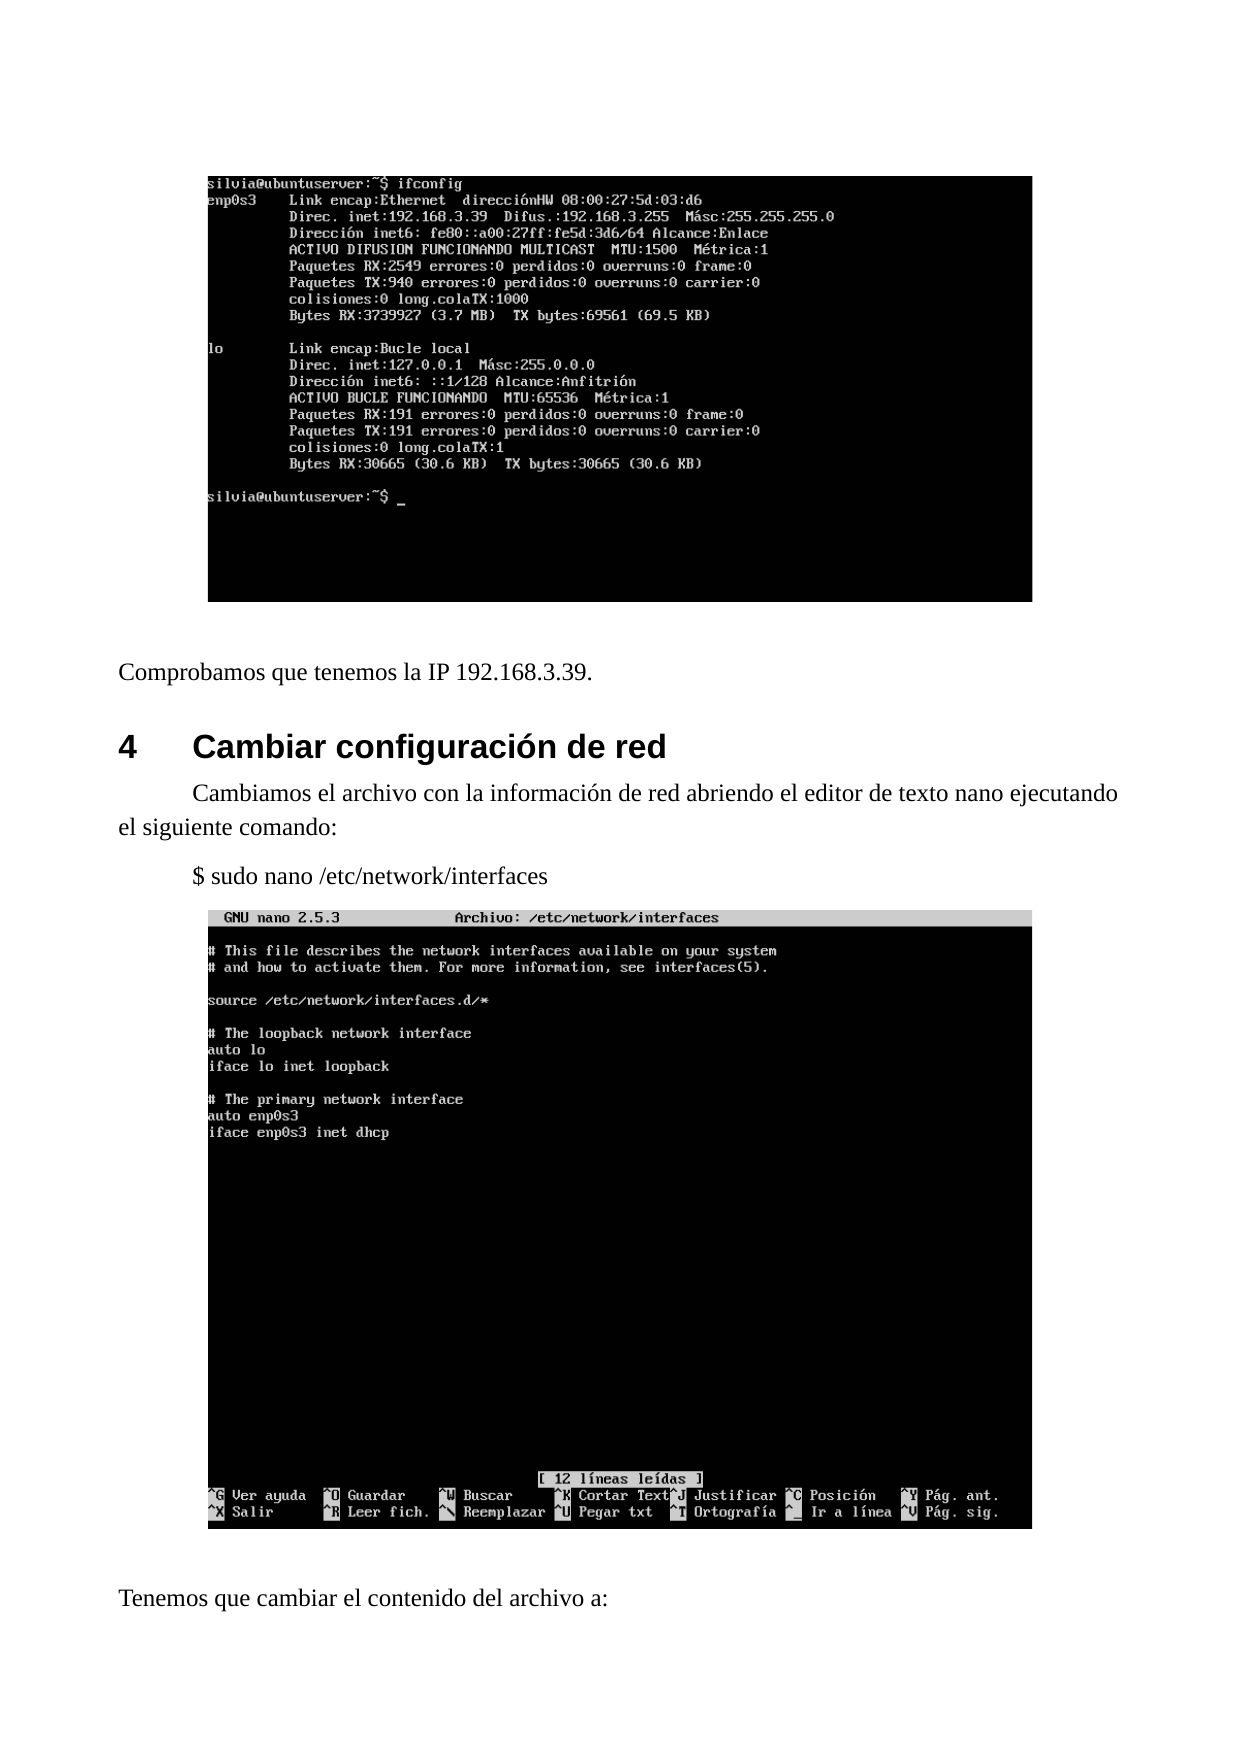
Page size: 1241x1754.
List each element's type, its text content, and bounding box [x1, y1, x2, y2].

picture [208, 910, 1033, 1529]
picture [207, 176, 1033, 602]
text Tenemos que cambiar el contenido del archivo a: [118, 1583, 1122, 1612]
text Cambiamos el archivo con la información de red abriendo el editor de texto nano ejecutando el siguiente comando: [118, 778, 1122, 841]
subtitle Cambiar configuración de red [118, 726, 1122, 765]
text Comprobamos que tenemos la IP 192.168.3.39. [118, 657, 1122, 685]
text $ sudo nano /etc/network/interfaces [118, 861, 1122, 890]
